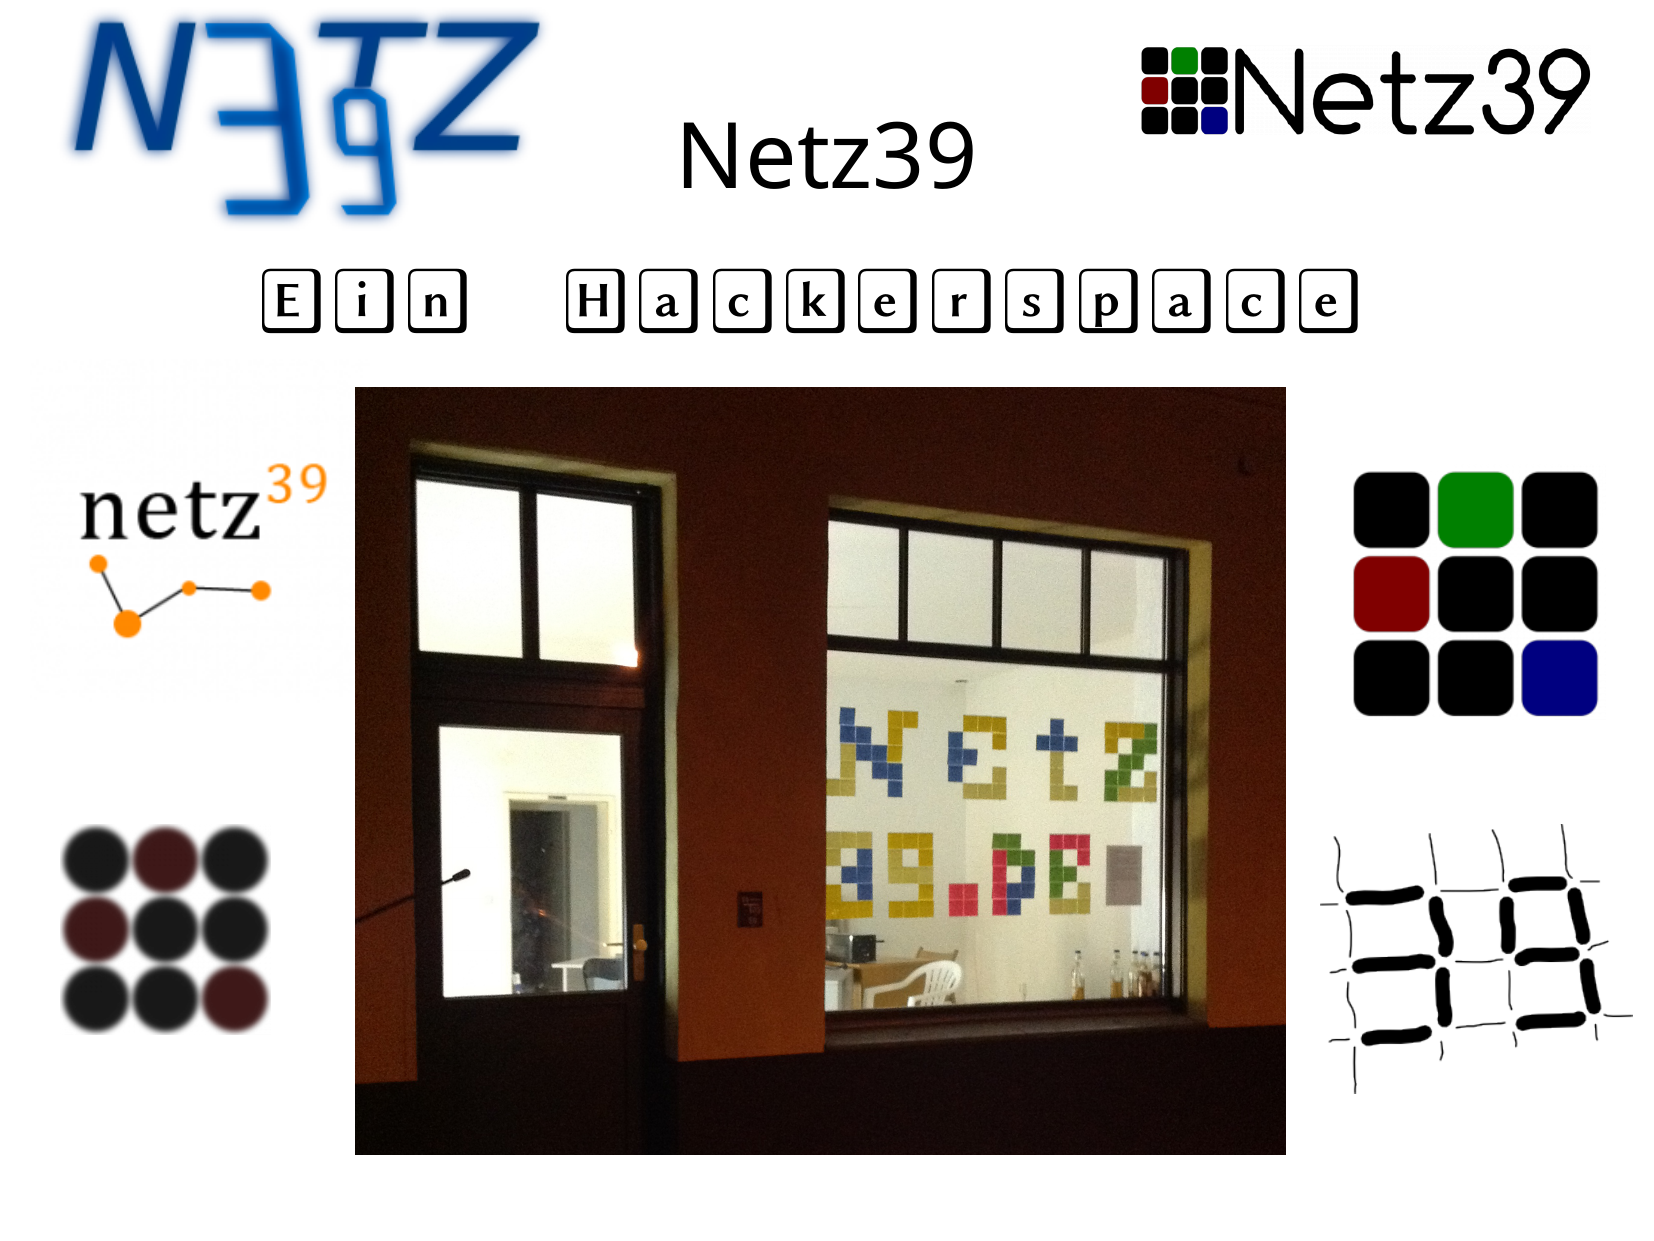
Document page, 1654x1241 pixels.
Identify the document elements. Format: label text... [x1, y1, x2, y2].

picture [1140, 44, 1591, 135]
picture [57, 7, 553, 231]
picture [30, 359, 1286, 1155]
picture [1350, 464, 1606, 721]
subtitle Ein Hackerspace [82, 257, 1538, 357]
picture [1320, 824, 1633, 1094]
title Netz39 [82, 49, 1571, 257]
picture [60, 824, 271, 1036]
